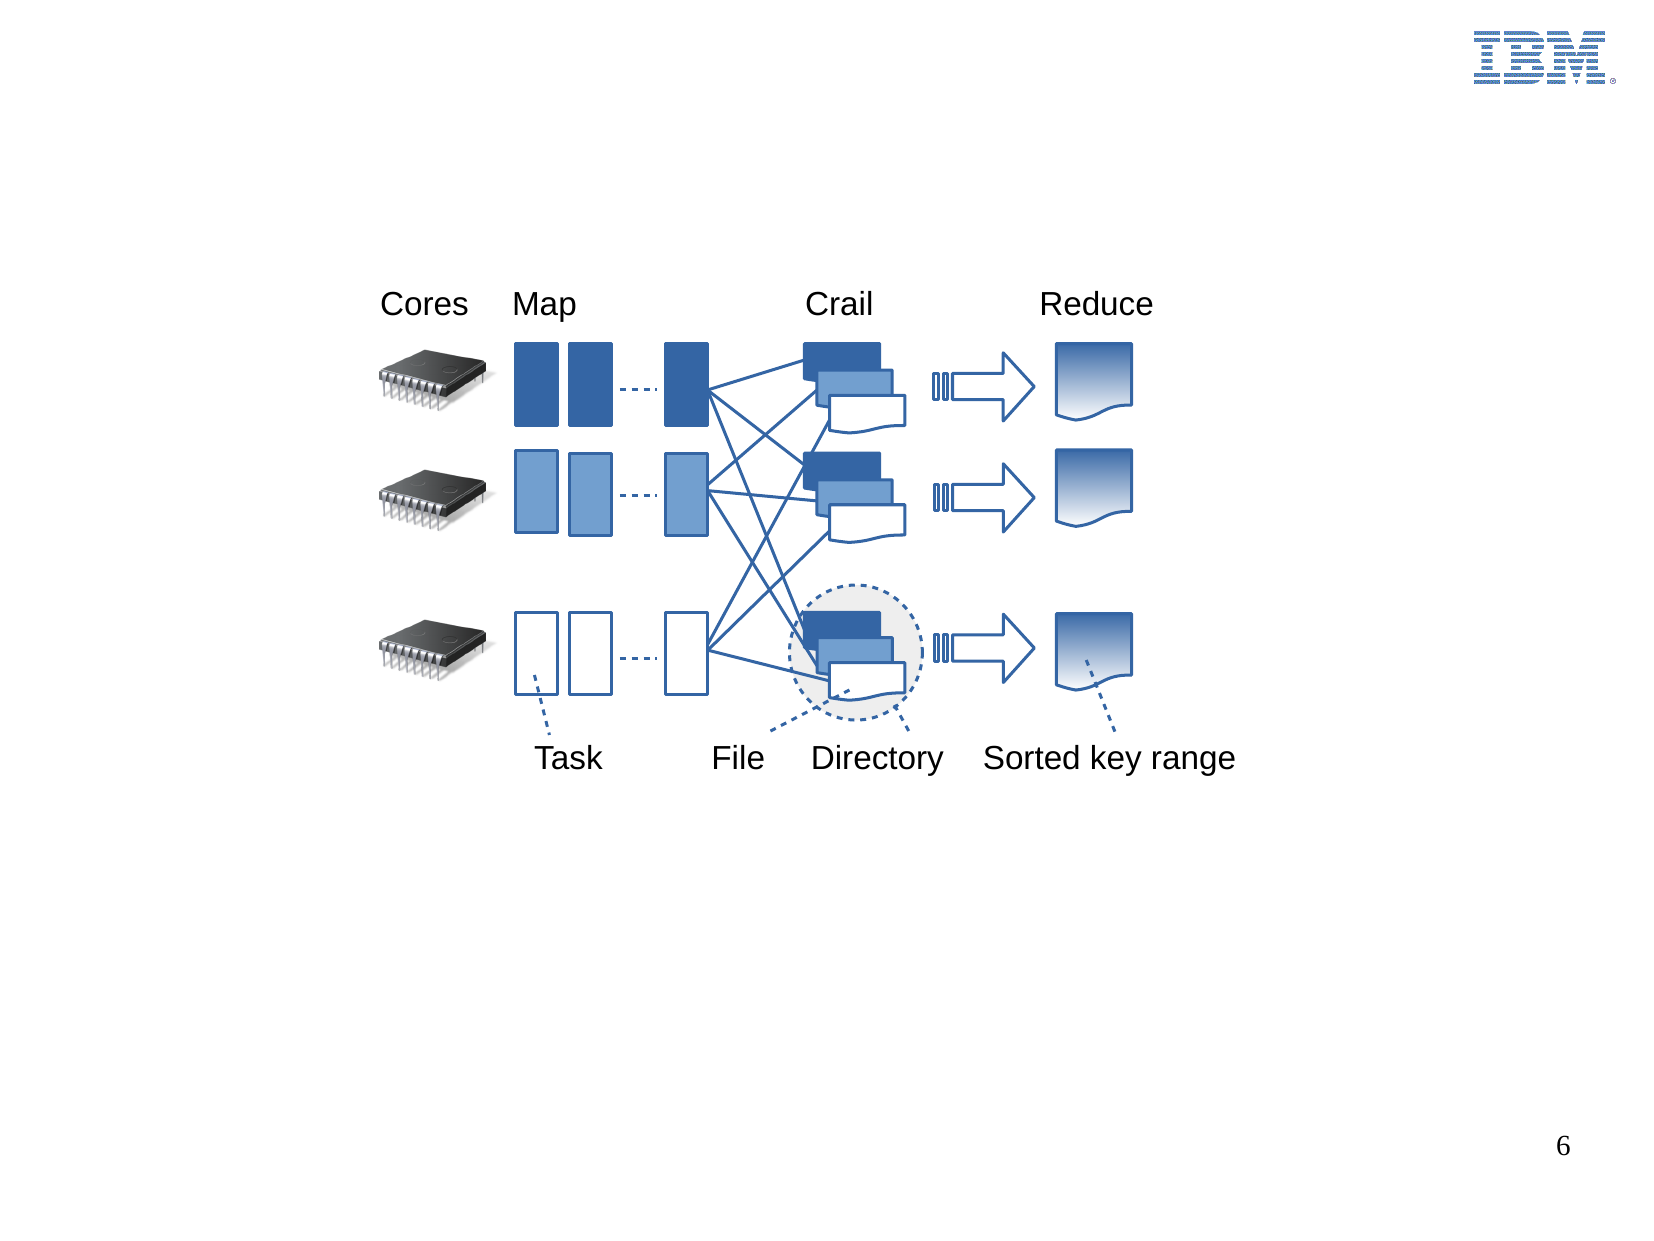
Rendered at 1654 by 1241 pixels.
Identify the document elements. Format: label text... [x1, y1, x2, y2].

text_box [934, 634, 939, 662]
text_box File [696, 732, 779, 792]
text_box [665, 612, 708, 695]
text_box [943, 634, 948, 662]
text_box Cores [357, 277, 492, 334]
text_box [515, 612, 558, 695]
text_box [804, 343, 905, 433]
text_box Reduce [966, 277, 1228, 334]
text_box Task [519, 732, 625, 792]
text_box [569, 343, 612, 426]
text_box [1056, 613, 1132, 691]
text_box Sorted key range [968, 732, 1254, 792]
text_box Directory [779, 732, 968, 792]
text_box [515, 450, 558, 533]
text_box [804, 453, 905, 543]
text_box Map [497, 277, 744, 337]
text_box [952, 463, 1035, 533]
text_box [789, 585, 923, 721]
text_box [569, 612, 612, 695]
text_box [804, 453, 809, 462]
text_box [943, 484, 948, 511]
text_box [515, 343, 558, 426]
text_box [934, 484, 939, 511]
picture [378, 584, 499, 706]
text_box [665, 453, 708, 536]
text_box [933, 373, 939, 400]
text_box Crail [699, 277, 966, 334]
text_box [1056, 343, 1132, 421]
text_box [952, 352, 1035, 422]
text_box [569, 453, 612, 536]
text_box [1056, 450, 1132, 527]
text_box [943, 373, 948, 400]
text_box [665, 343, 708, 426]
picture [1440, 0, 1654, 127]
picture [378, 314, 499, 556]
text_box [952, 614, 1035, 683]
